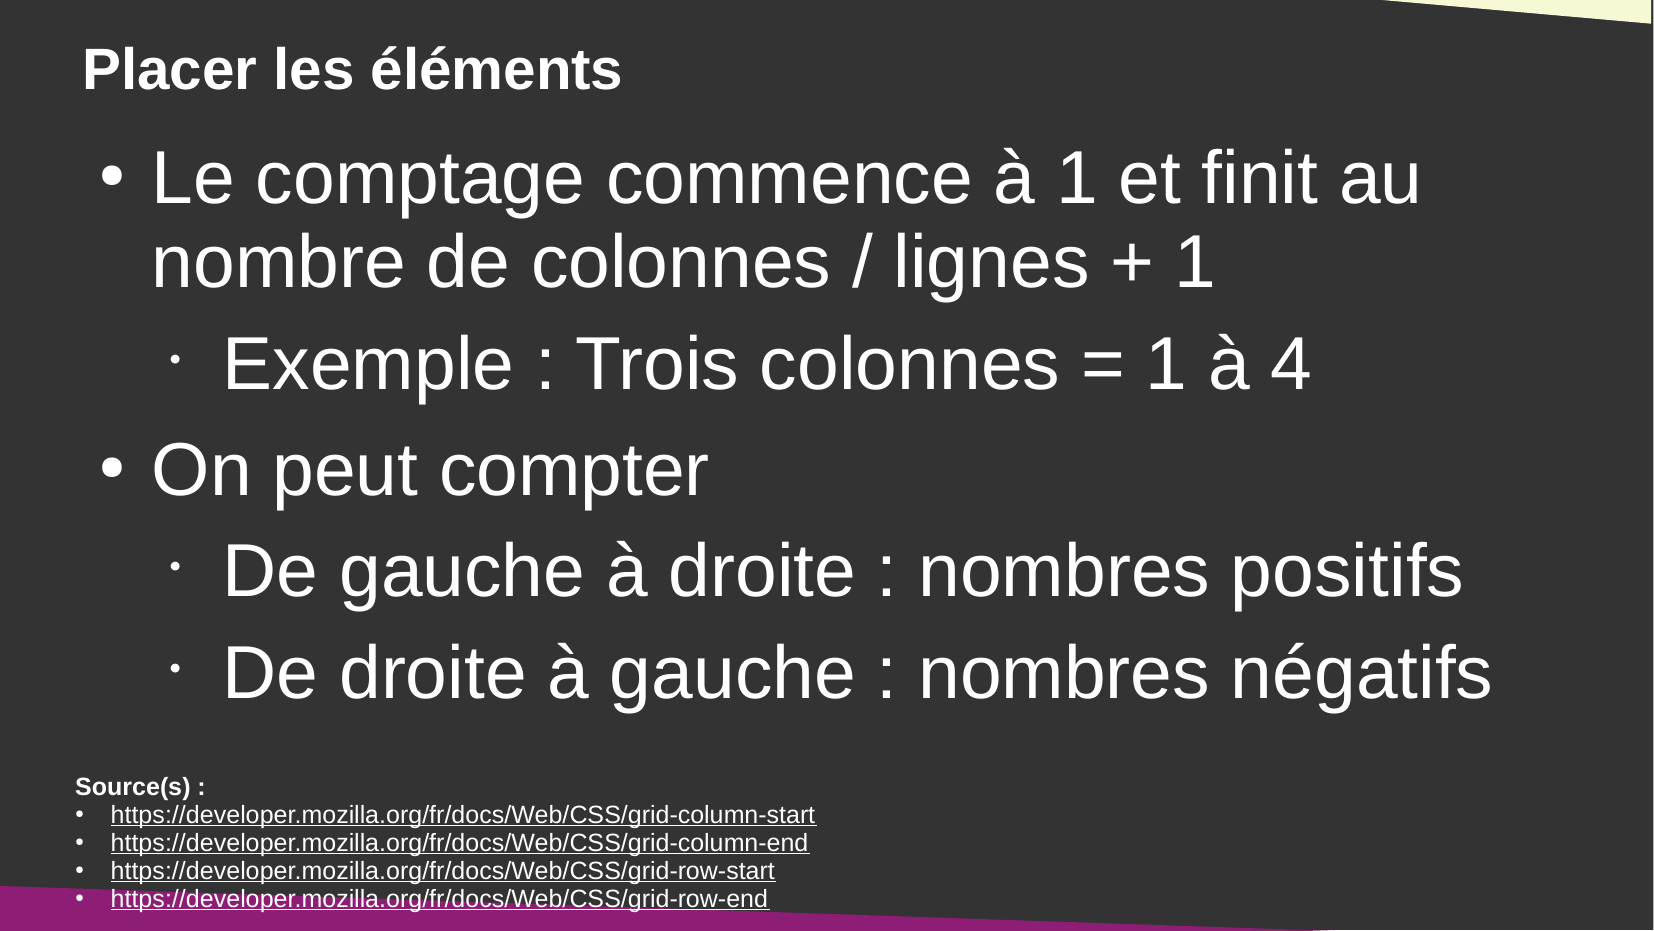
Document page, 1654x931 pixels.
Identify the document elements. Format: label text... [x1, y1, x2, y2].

list Le comptage commence à 1 et finit au nombre de colonnes / lignes + 1 Exemple : Trois colonnes = 1 à 4 On peut compter De gauche à droite : nombres positifs De droite à gauche : nombres négatifs [80, 135, 1620, 745]
text_box [1382, 0, 1652, 24]
title Placer les éléments [82, 37, 1571, 122]
text_box [0, 885, 1336, 931]
text_box Source(s) : https://developer.mozilla.org/fr/docs/Web/CSS/grid-column-start https://developer.mozilla.org/fr/docs/Web/CSS/grid-column-end https://developer.mozilla.org/fr/docs/Web/CSS/grid-row-start https://developer.mozilla.org/fr/docs/Web/CSS/grid-row-end [60, 765, 1546, 920]
